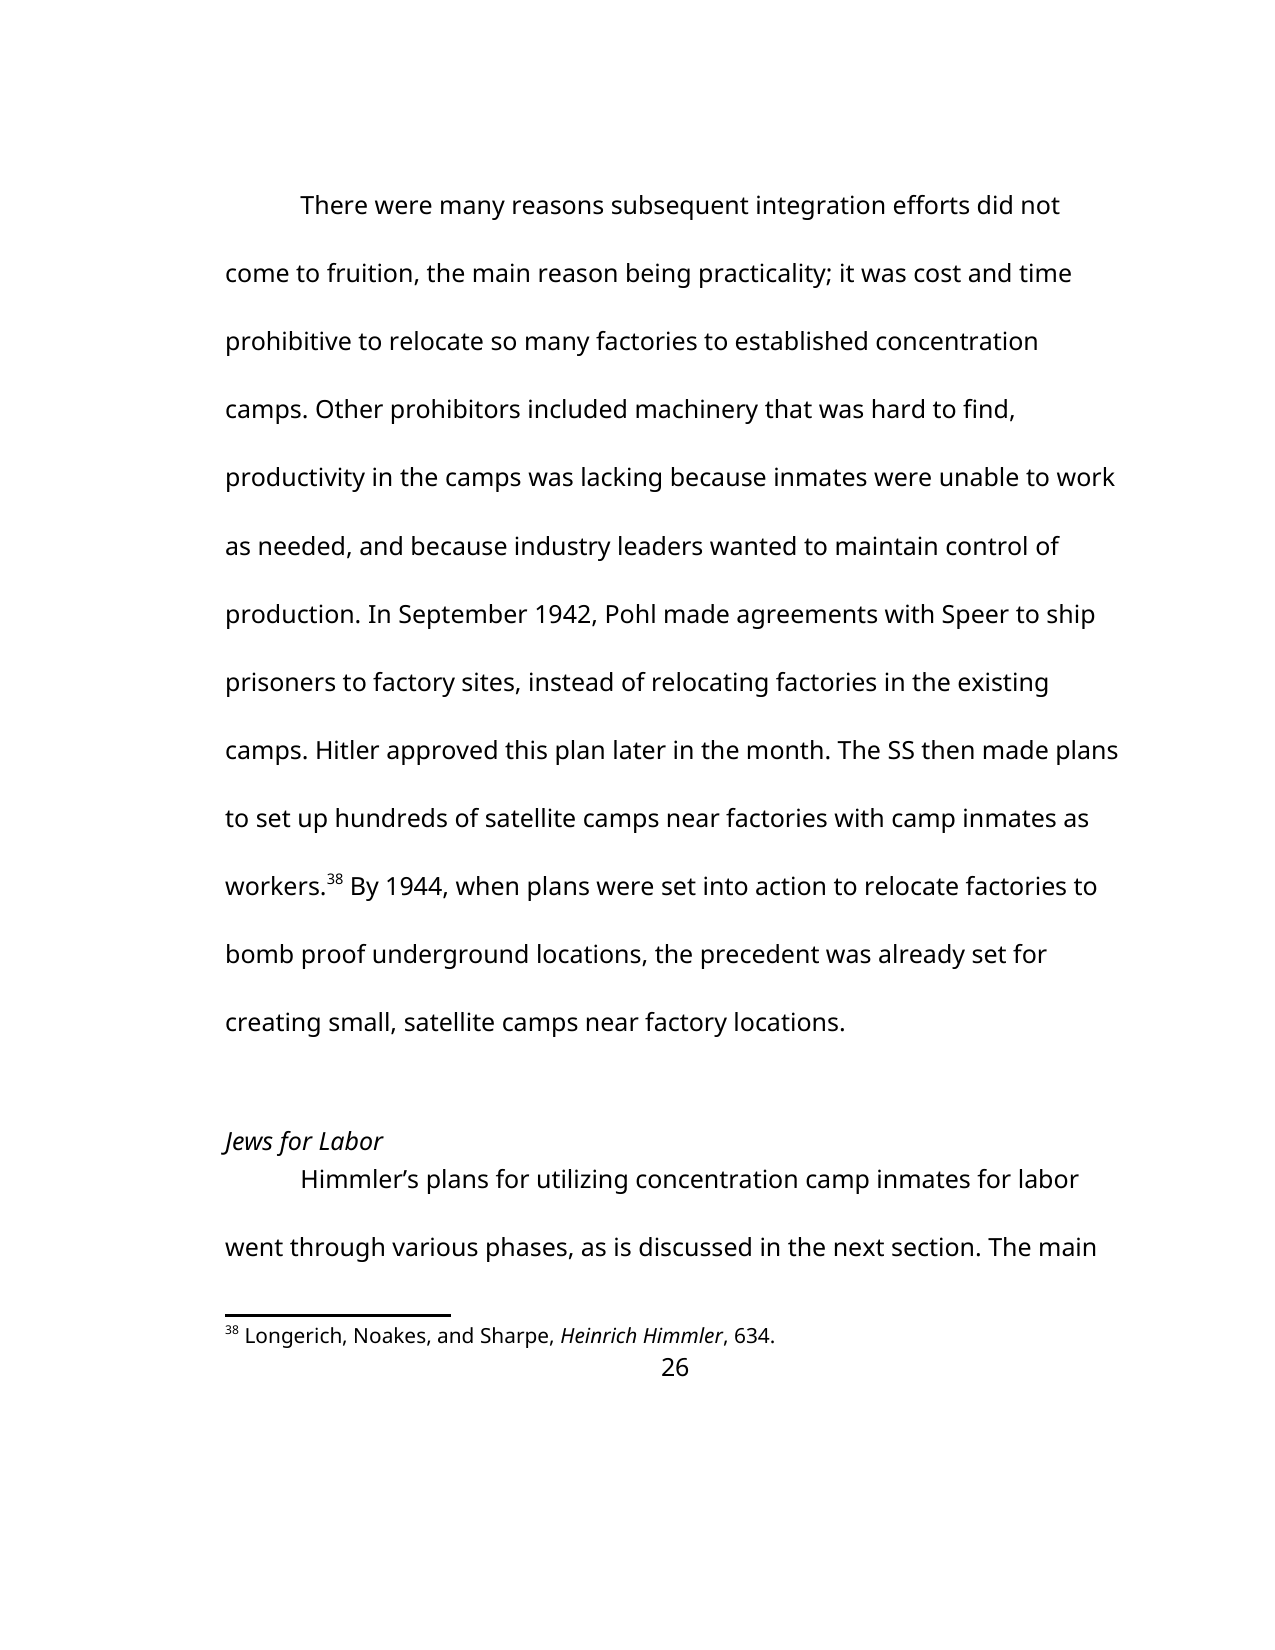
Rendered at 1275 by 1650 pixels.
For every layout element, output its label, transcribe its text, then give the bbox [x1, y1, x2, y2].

text Longerich, Noakes, and Sharpe, Heinrich Himmler, 634. [225, 1322, 1125, 1350]
text Himmler’s plans for utilizing concentration camp inmates for labor went through various phases, as is discussed in the next section. The main [225, 1161, 1125, 1263]
text There were many reasons subsequent integration efforts did not come to fruition, the main reason being practicality; it was cost and time prohibitive to relocate so many factories to established concentration camps. Other prohibitors included machinery that was hard to find, productivity in the camps was lacking because inmates were unable to work as needed, and because industry leaders wanted to maintain control of production. In September 1942, Pohl made agreements with Speer to ship prisoners to factory sites, instead of relocating factories in the existing camps. Hitler approved this plan later in the month. The SS then made plans to set up hundreds of satellite camps near factories with camp inmates as workers. By 1944, when plans were set into action to relocate factories to bomb proof underground locations, the precedent was already set for creating small, satellite camps near factory locations. [225, 187, 1125, 1039]
text Jews for Labor [225, 1123, 1125, 1157]
